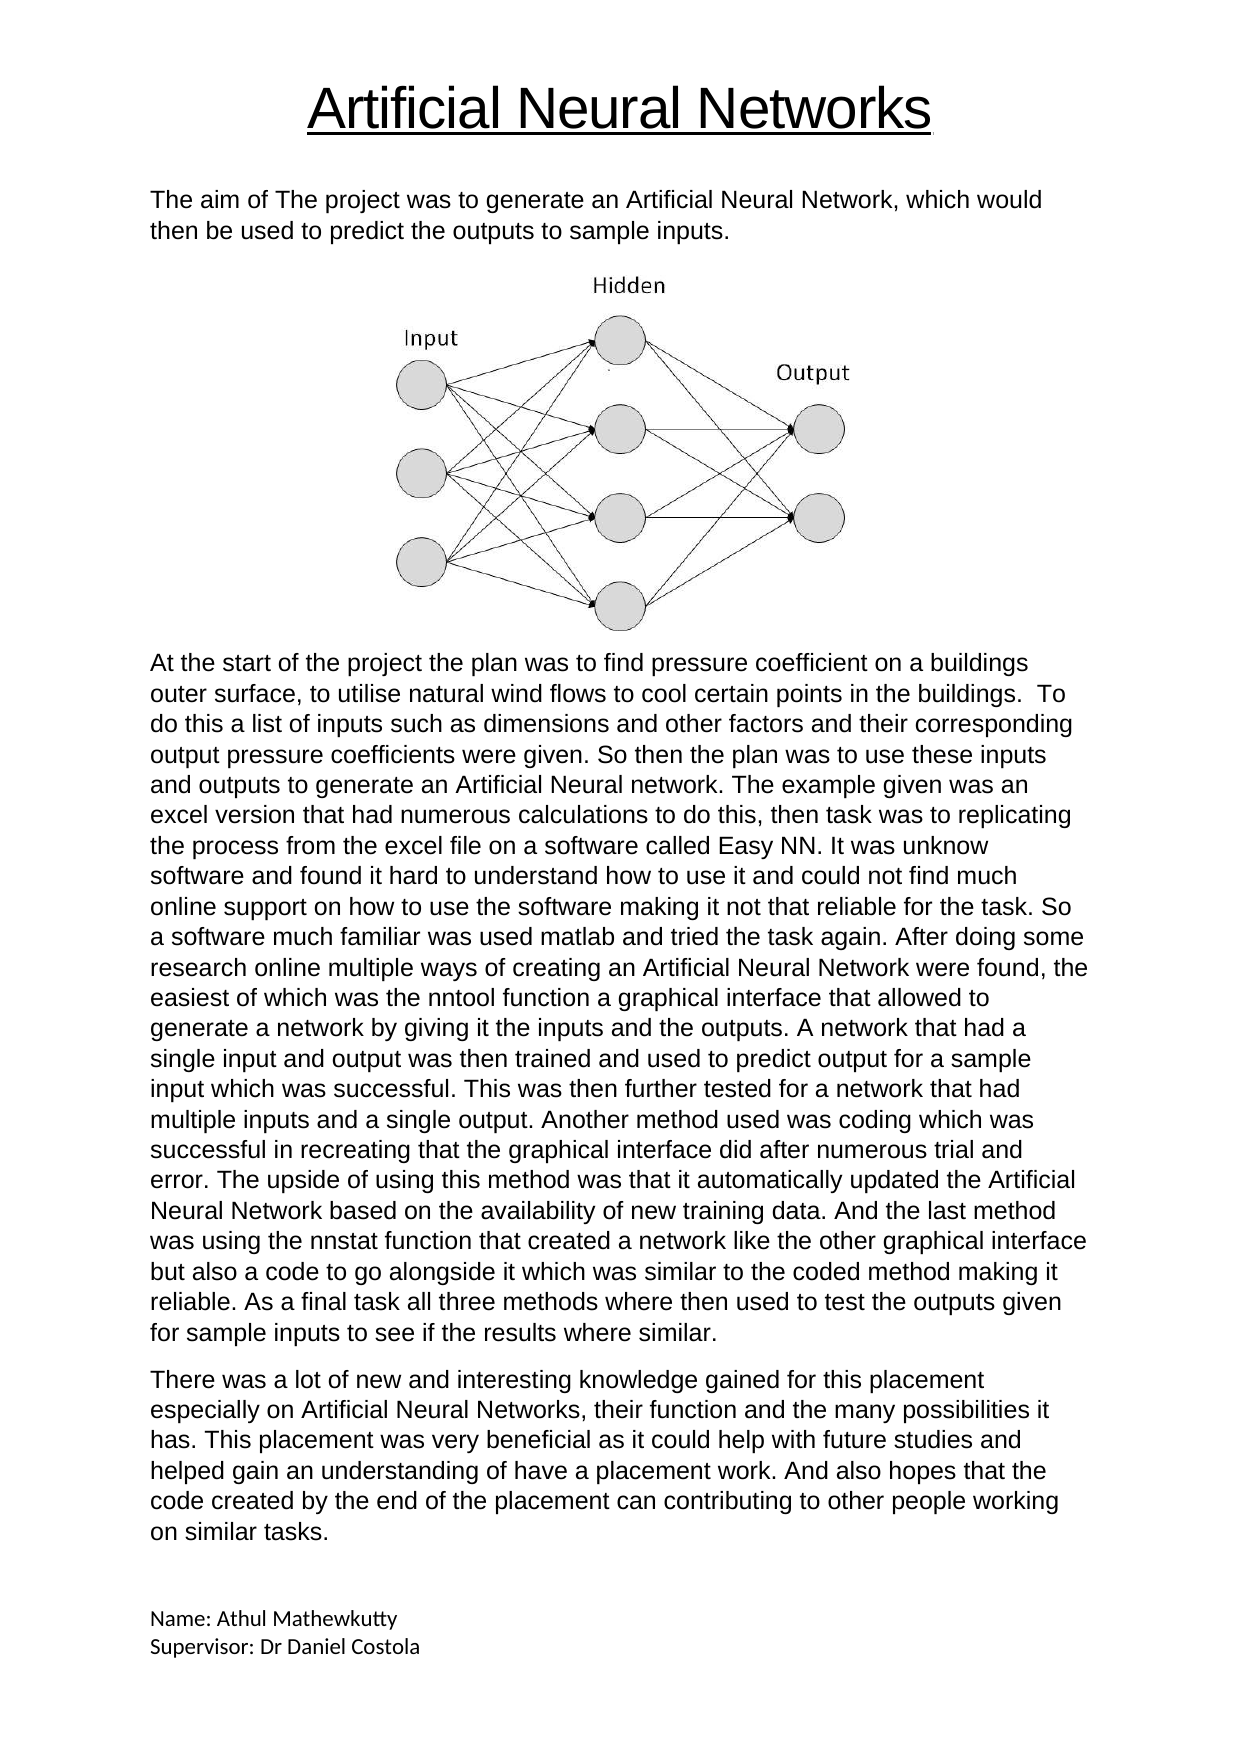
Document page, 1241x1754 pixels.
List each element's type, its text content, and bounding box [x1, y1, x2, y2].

text There was a lot of new and interesting knowledge gained for this placement especially on Artificial Neural Networks, their function and the many possibilities it has. This placement was very beneficial as it could help with future studies and helped gain an understanding of have a placement work. And also hopes that the code created by the end of the placement can contributing to other people working on similar tasks. [150, 1365, 1090, 1546]
text At the start of the project the plan was to find pressure coefficient on a buildings outer surface, to utilise natural wind flows to cool certain points in the buildings. To do this a list of inputs such as dimensions and other factors and their corresponding output pressure coefficients were given. So then the plan was to use these inputs and outputs to generate an Artificial Neural network. The example given was an excel version that had numerous calculations to do this, then task was to replicating the process from the excel file on a software called Easy NN. It was unknow software and found it hard to understand how to use it and could not find much online support on how to use the software making it not that reliable for the task. So a software much familiar was used matlab and tried the task again. After doing some research online multiple ways of creating an Artificial Neural Network were found, the easiest of which was the nntool function a graphical interface that allowed to generate a network by giving it the inputs and the outputs. A network that had a single input and output was then trained and used to predict output for a sample input which was successful. This was then further tested for a network that had multiple inputs and a single output. Another method used was coding which was successful in recreating that the graphical interface did after numerous trial and error. The upside of using this method was that it automatically updated the Artificial Neural Network based on the availability of new training data. And the last method was using the nnstat function that created a network like the other graphical interface but also a code to go alongside it which was similar to the coded method making it reliable. As a final task all three methods where then used to test the outputs given for sample inputs to see if the results where similar. [150, 648, 1090, 1346]
title Artificial Neural Networks [150, 74, 1090, 141]
text The aim of The project was to generate an Artificial Neural Network, which would then be used to predict the outputs to sample inputs. [150, 185, 1090, 244]
